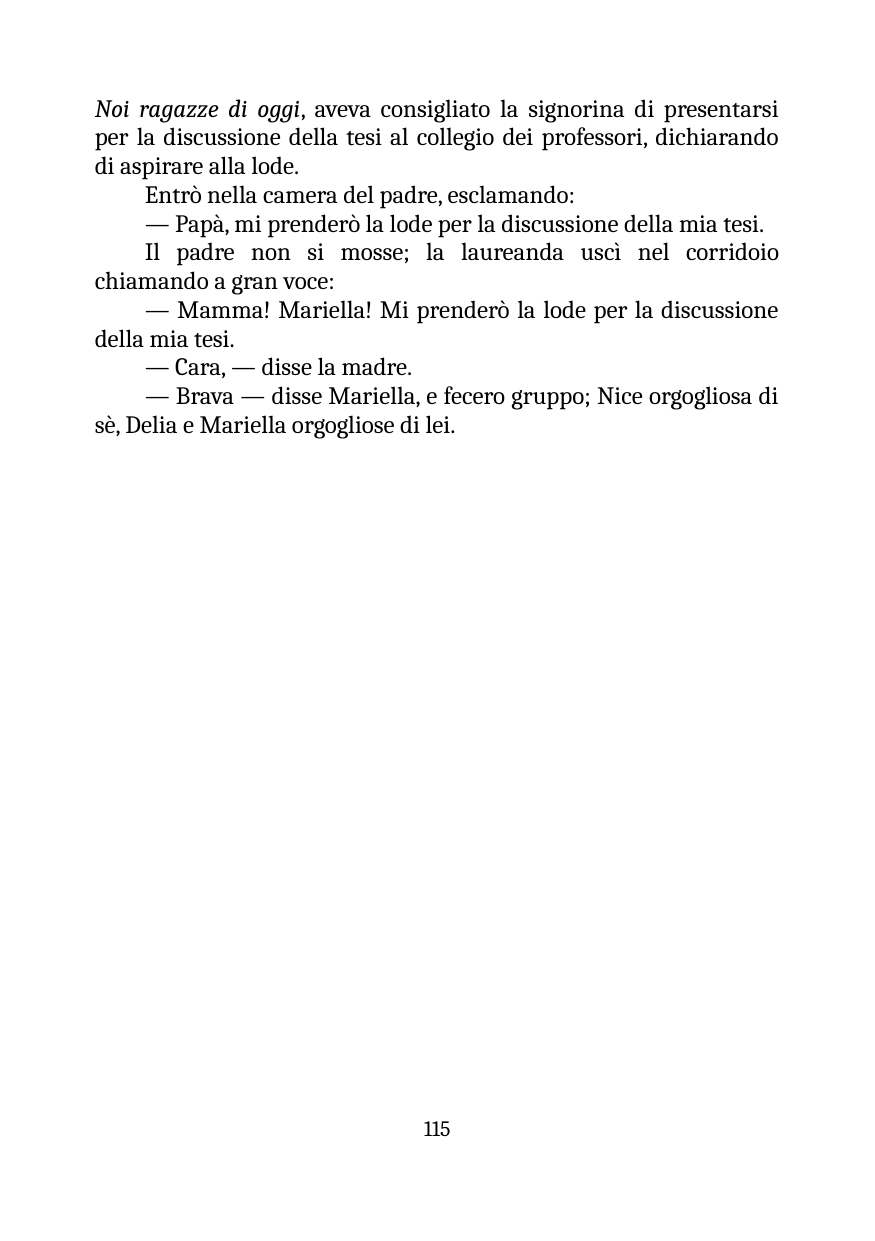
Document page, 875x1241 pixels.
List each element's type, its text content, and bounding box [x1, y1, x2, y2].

text — Cara, — disse la madre. [94, 353, 779, 382]
text — Mamma! Mariella! Mi prenderò la lode per la discussione della mia tesi. [94, 296, 779, 353]
text Entrò nella camera del padre, esclamando: [94, 181, 779, 209]
text — Brava — disse Mariella, e fecero gruppo; Nice orgogliosa di sè, Delia e Mariella orgogliose di lei. [94, 382, 779, 439]
text Il padre non si mosse; la laureanda uscì nel corridoio chiamando a gran voce: [94, 238, 779, 296]
text Noi ragazze di oggi, aveva consigliato la signorina di presentarsi per la discussione della tesi al collegio dei professori, dichiarando di aspirare alla lode. [94, 94, 779, 181]
text — Papà, mi prenderò la lode per la discussione della mia tesi. [94, 209, 779, 238]
